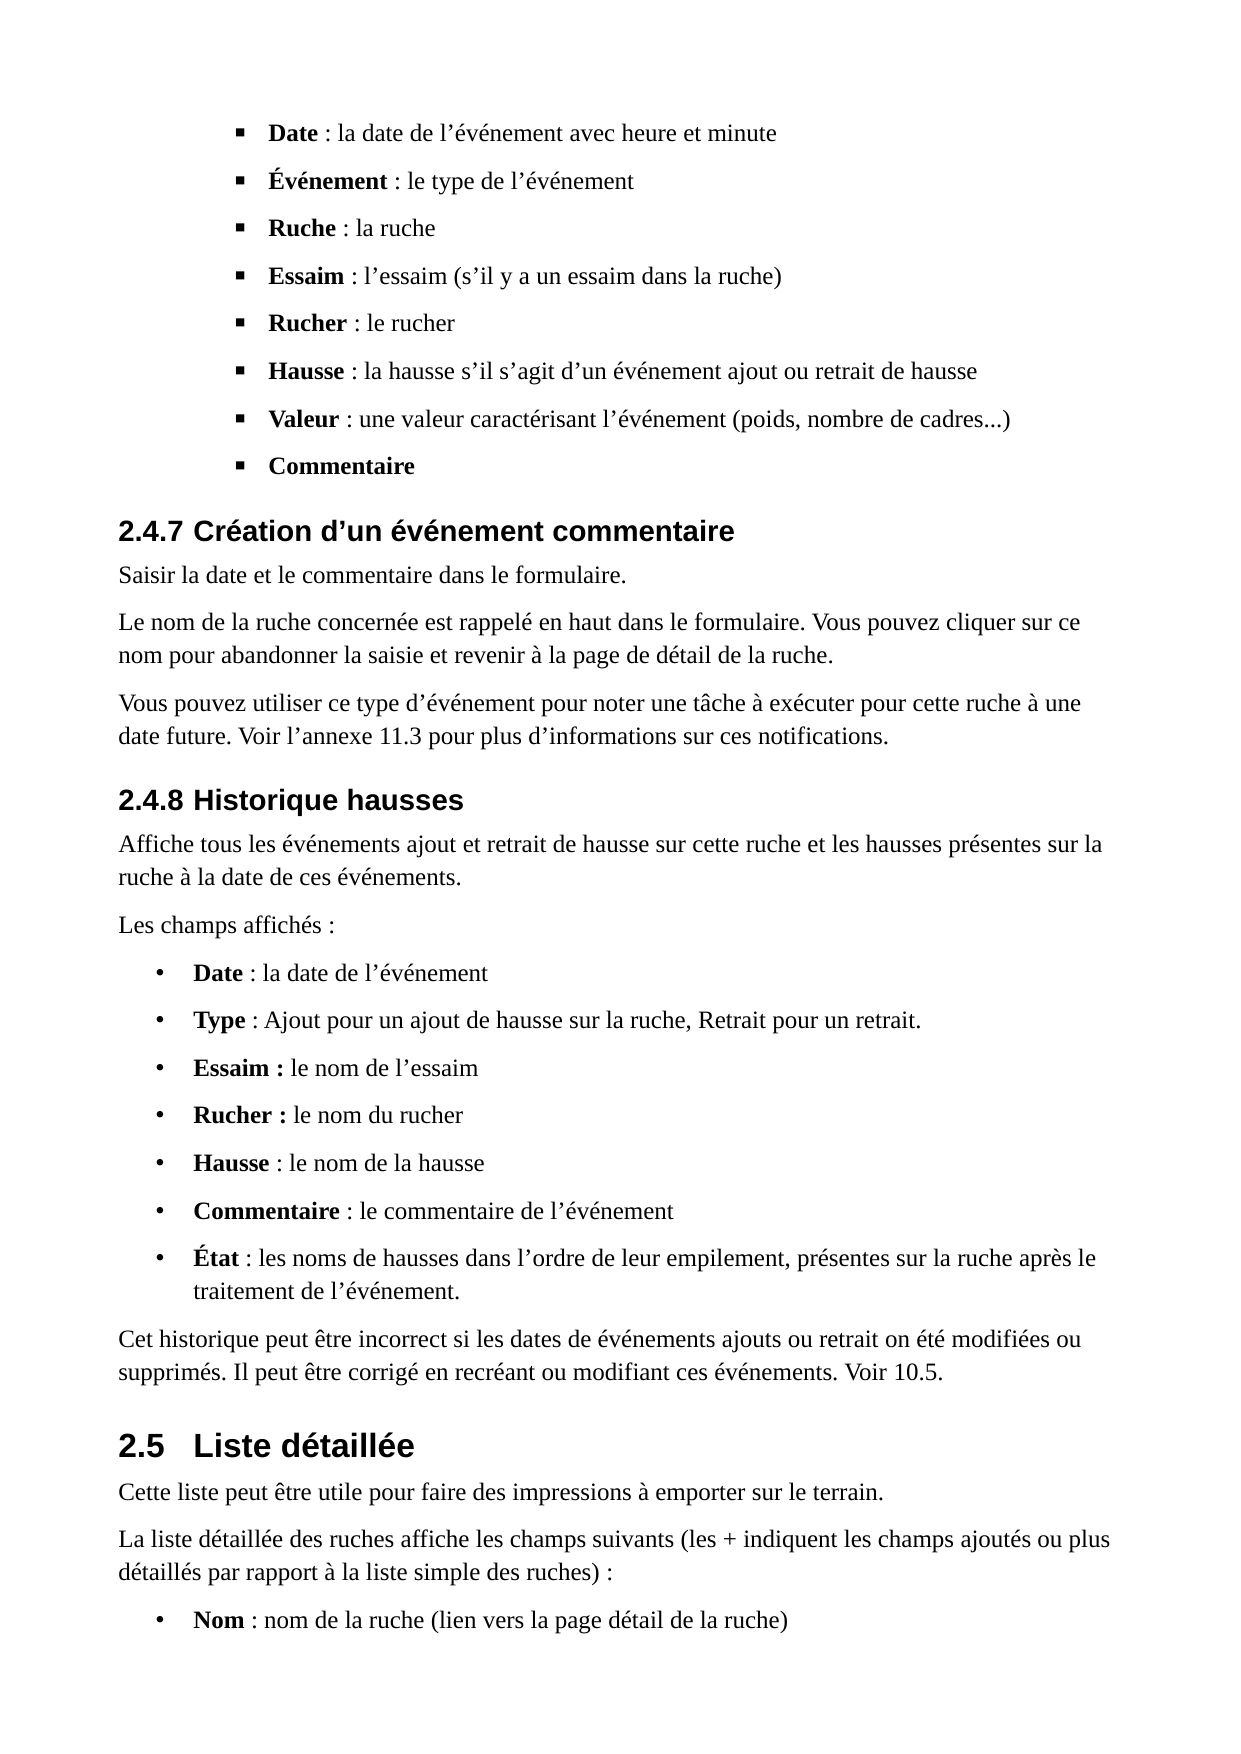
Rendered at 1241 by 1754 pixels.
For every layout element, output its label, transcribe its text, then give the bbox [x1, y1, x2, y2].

list Hausse : le nom de la hausse [156, 1148, 1122, 1177]
text Le nom de la ruche concernée est rappelé en haut dans le formulaire. Vous pouvez cliquer sur ce nom pour abandonner la saisie et revenir à la page de détail de la ruche. [118, 607, 1122, 669]
list Rucher : le rucher [231, 308, 1122, 337]
list Date : la date de l’événement avec heure et minute [231, 118, 1122, 147]
text Vous pouvez utiliser ce type d’événement pour noter une tâche à exécuter pour cette ruche à une date future. Voir l’annexe 11.3 pour plus d’informations sur ces notifications. [118, 688, 1122, 750]
list Type : Ajout pour un ajout de hausse sur la ruche, Retrait pour un retrait. [156, 1005, 1122, 1034]
list Valeur : une valeur caractérisant l’événement (poids, nombre de cadres...) [231, 404, 1122, 432]
list Date : la date de l’événement [156, 958, 1122, 986]
text Les champs affichés : [118, 910, 1122, 939]
list Nom : nom de la ruche (lien vers la page détail de la ruche) [156, 1605, 1122, 1633]
list Commentaire : le commentaire de l’événement [156, 1196, 1122, 1224]
subtitle Création d’un événement commentaire [118, 513, 1122, 547]
list Essaim : le nom de l’essaim [156, 1053, 1122, 1082]
list Événement : le type de l’événement [231, 166, 1122, 194]
text Cette liste peut être utile pour faire des impressions à emporter sur le terrain. [118, 1477, 1122, 1505]
list Commentaire [231, 451, 1122, 480]
list État : les noms de hausses dans l’ordre de leur empilement, présentes sur la ruche après le traitement de l’événement. [156, 1243, 1122, 1305]
list Essaim : l’essaim (s’il y a un essaim dans la ruche) [231, 261, 1122, 290]
text Cet historique peut être incorrect si les dates de événements ajouts ou retrait on été modifiées ou supprimés. Il peut être corrigé en recréant ou modifiant ces événements. Voir 10.5. [118, 1324, 1122, 1386]
list Ruche : la ruche [231, 213, 1122, 242]
text Saisir la date et le commentaire dans le formulaire. [118, 560, 1122, 588]
list Hausse : la hausse s’il s’agit d’un événement ajout ou retrait de hausse [231, 356, 1122, 385]
text La liste détaillée des ruches affiche les champs suivants (les + indiquent les champs ajoutés ou plus détaillés par rapport à la liste simple des ruches) : [118, 1524, 1122, 1586]
list Rucher : le nom du rucher [156, 1101, 1122, 1129]
subtitle Historique hausses [118, 783, 1122, 817]
text Affiche tous les événements ajout et retrait de hausse sur cette ruche et les hausses présentes sur la ruche à la date de ces événements. [118, 829, 1122, 891]
subtitle Liste détaillée [118, 1425, 1122, 1464]
